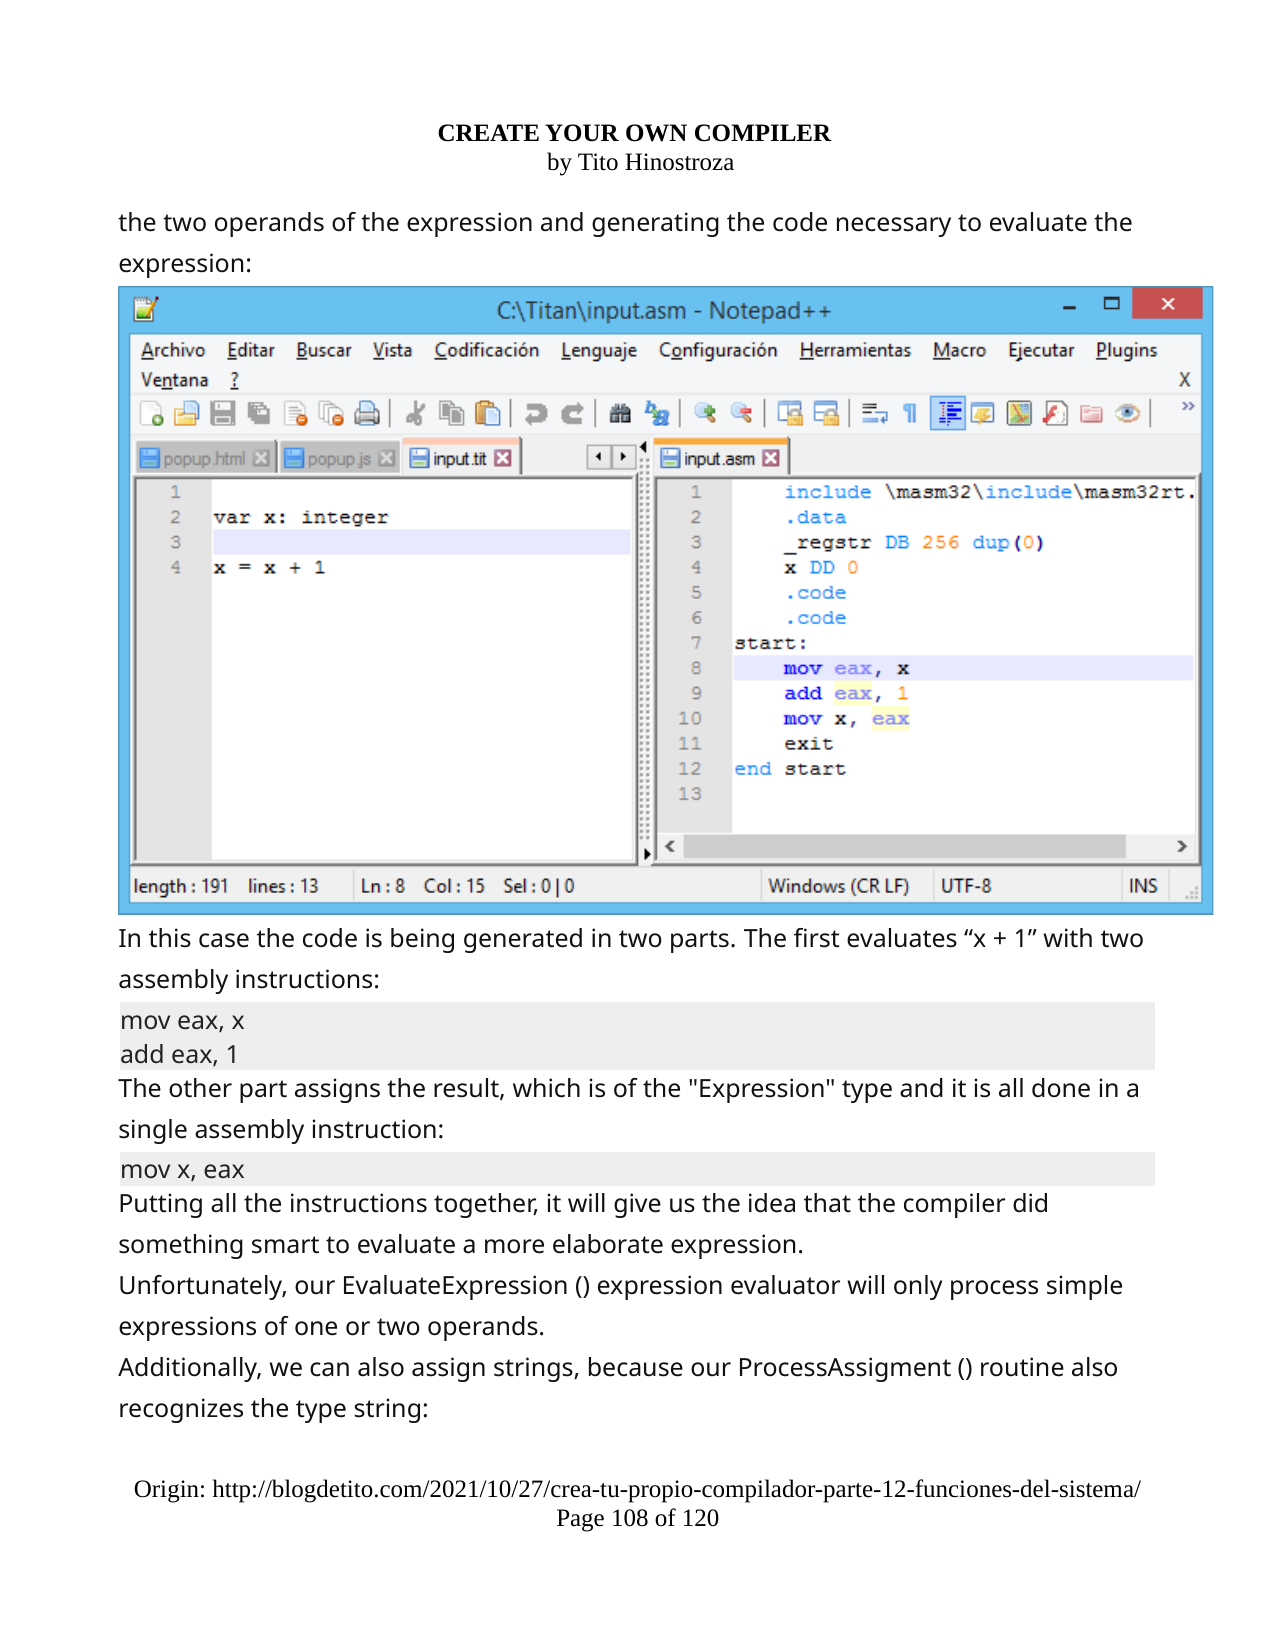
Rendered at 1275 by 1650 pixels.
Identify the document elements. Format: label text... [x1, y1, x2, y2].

text In this case the code is being generated in two parts. The first evaluates “x + 1” with two assembly instructions: [118, 921, 1157, 996]
picture [118, 286, 1214, 915]
text Additionally, we can also assign strings, because our ProcessAssigment () routine also recognizes the type string: [118, 1349, 1157, 1424]
text add eax, 1 [120, 1036, 1155, 1070]
text mov x, eax [120, 1152, 1155, 1186]
text the two operands of the expression and generating the code necessary to evaluate the expression: [118, 205, 1157, 280]
text Putting all the instructions together, it will give us the idea that the compiler did something smart to evaluate a more elaborate expression. [118, 1186, 1157, 1261]
text The other part assigns the result, which is of the "Expression" type and it is all done in a single assembly instruction: [118, 1070, 1157, 1145]
text Unfortunately, our EvaluateExpression () expression evaluator will only process simple expressions of one or two operands. [118, 1268, 1157, 1343]
text mov eax, x [120, 1002, 1155, 1036]
